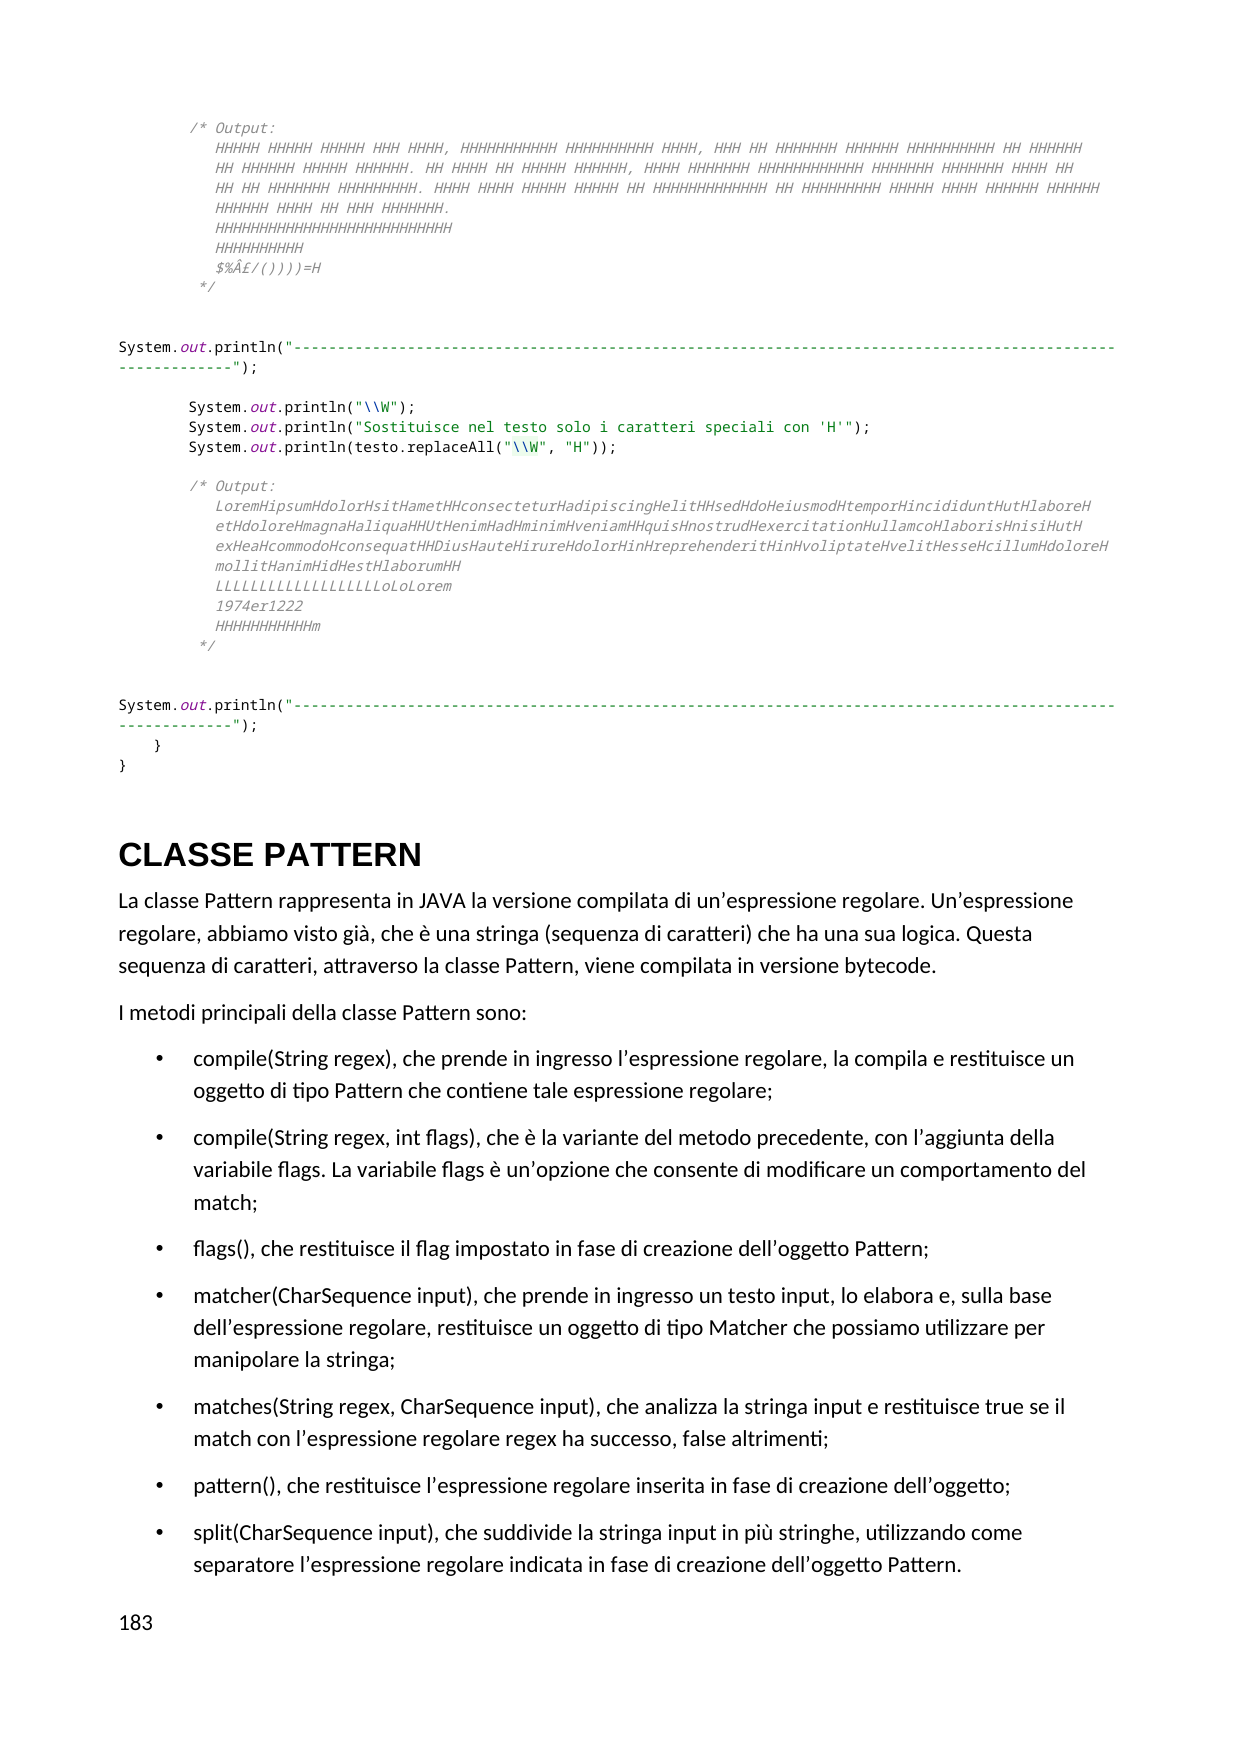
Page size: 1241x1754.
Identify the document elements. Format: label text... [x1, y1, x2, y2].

text /* Output: HHHHH HHHHH HHHHH HHH HHHH, HHHHHHHHHHH HHHHHHHHHH HHHH, HHH HH HHHHHHH HHHHHH HHHHHHHHHH HH HHHHHH HH HHHHHH HHHHH HHHHHH. HH HHHH HH HHHHH HHHHHH, HHHH HHHHHHH HHHHHHHHHHHH HHHHHHH HHHHHHH HHHH HH HH HH HHHHHHH HHHHHHHHH. HHHH HHHH HHHHH HHHHH HH HHHHHHHHHHHHH HH HHHHHHHHH HHHHH HHHH HHHHHH HHHHHH HHHHHH HHHH HH HHH HHHHHHH. HHHHHHHHHHHHHHHHHHHHHHHHHHH HHHHHHHHHH $%Â£/())))=H */ System.out.println("-----------------------------------------------------------------------------------------------------------"); System.out.println("\\W"); System.out.println("Sostituisce nel testo solo i caratteri speciali con 'H'"); System.out.println(testo.replaceAll("\\W", "H")); /* Output: LoremHipsumHdolorHsitHametHHconsecteturHadipiscingHelitHHsedHdoHeiusmodHtemporHincididuntHutHlaboreH etHdoloreHmagnaHaliquaHHUtHenimHadHminimHveniamHHquisHnostrudHexercitationHullamcoHlaborisHnisiHutH exHeaHcommodoHconsequatHHDiusHauteHirureHdolorHinHreprehenderitHinHvoliptateHvelitHesseHcillumHdoloreH mollitHanimHidHestHlaborumHH LLLLLLLLLLLLLLLLLLLoLoLorem 1974er1222 HHHHHHHHHHHm */ System.out.println("-----------------------------------------------------------------------------------------------------------"); } } [118, 118, 1122, 775]
list compile(String regex, int flags), che è la variante del metodo precedente, con l’aggiunta della variabile flags. La variabile flags è un’opzione che consente di modificare un comportamento del match; [156, 1123, 1122, 1216]
list compile(String regex), che prende in ingresso l’espressione regolare, la compila e restituisce un oggetto di tipo Pattern che contiene tale espressione regolare; [156, 1044, 1122, 1104]
list matcher(CharSequence input), che prende in ingresso un testo input, lo elabora e, sulla base dell’espressione regolare, restituisce un oggetto di tipo Matcher che possiamo utilizzare per manipolare la stringa; [156, 1281, 1122, 1374]
subtitle CLASSE PATTERN [118, 835, 1122, 874]
list split(CharSequence input), che suddivide la stringa input in più stringhe, utilizzando come separatore l’espressione regolare indicata in fase di creazione dell’oggetto Pattern. [156, 1518, 1122, 1578]
list matches(String regex, CharSequence input), che analizza la stringa input e restituisce true se il match con l’espressione regolare regex ha successo, false altrimenti; [156, 1392, 1122, 1453]
list pattern(), che restituisce l’espressione regolare inserita in fase di creazione dell’oggetto; [156, 1471, 1122, 1499]
list flags(), che restituisce il flag impostato in fase di creazione dell’oggetto Pattern; [156, 1234, 1122, 1262]
text La classe Pattern rappresenta in JAVA la versione compilata di un’espressione regolare. Un’espressione regolare, abbiamo visto già, che è una stringa (sequenza di caratteri) che ha una sua logica. Questa sequenza di caratteri, attraverso la classe Pattern, viene compilata in versione bytecode. [118, 886, 1122, 979]
text I metodi principali della classe Pattern sono: [118, 998, 1122, 1026]
